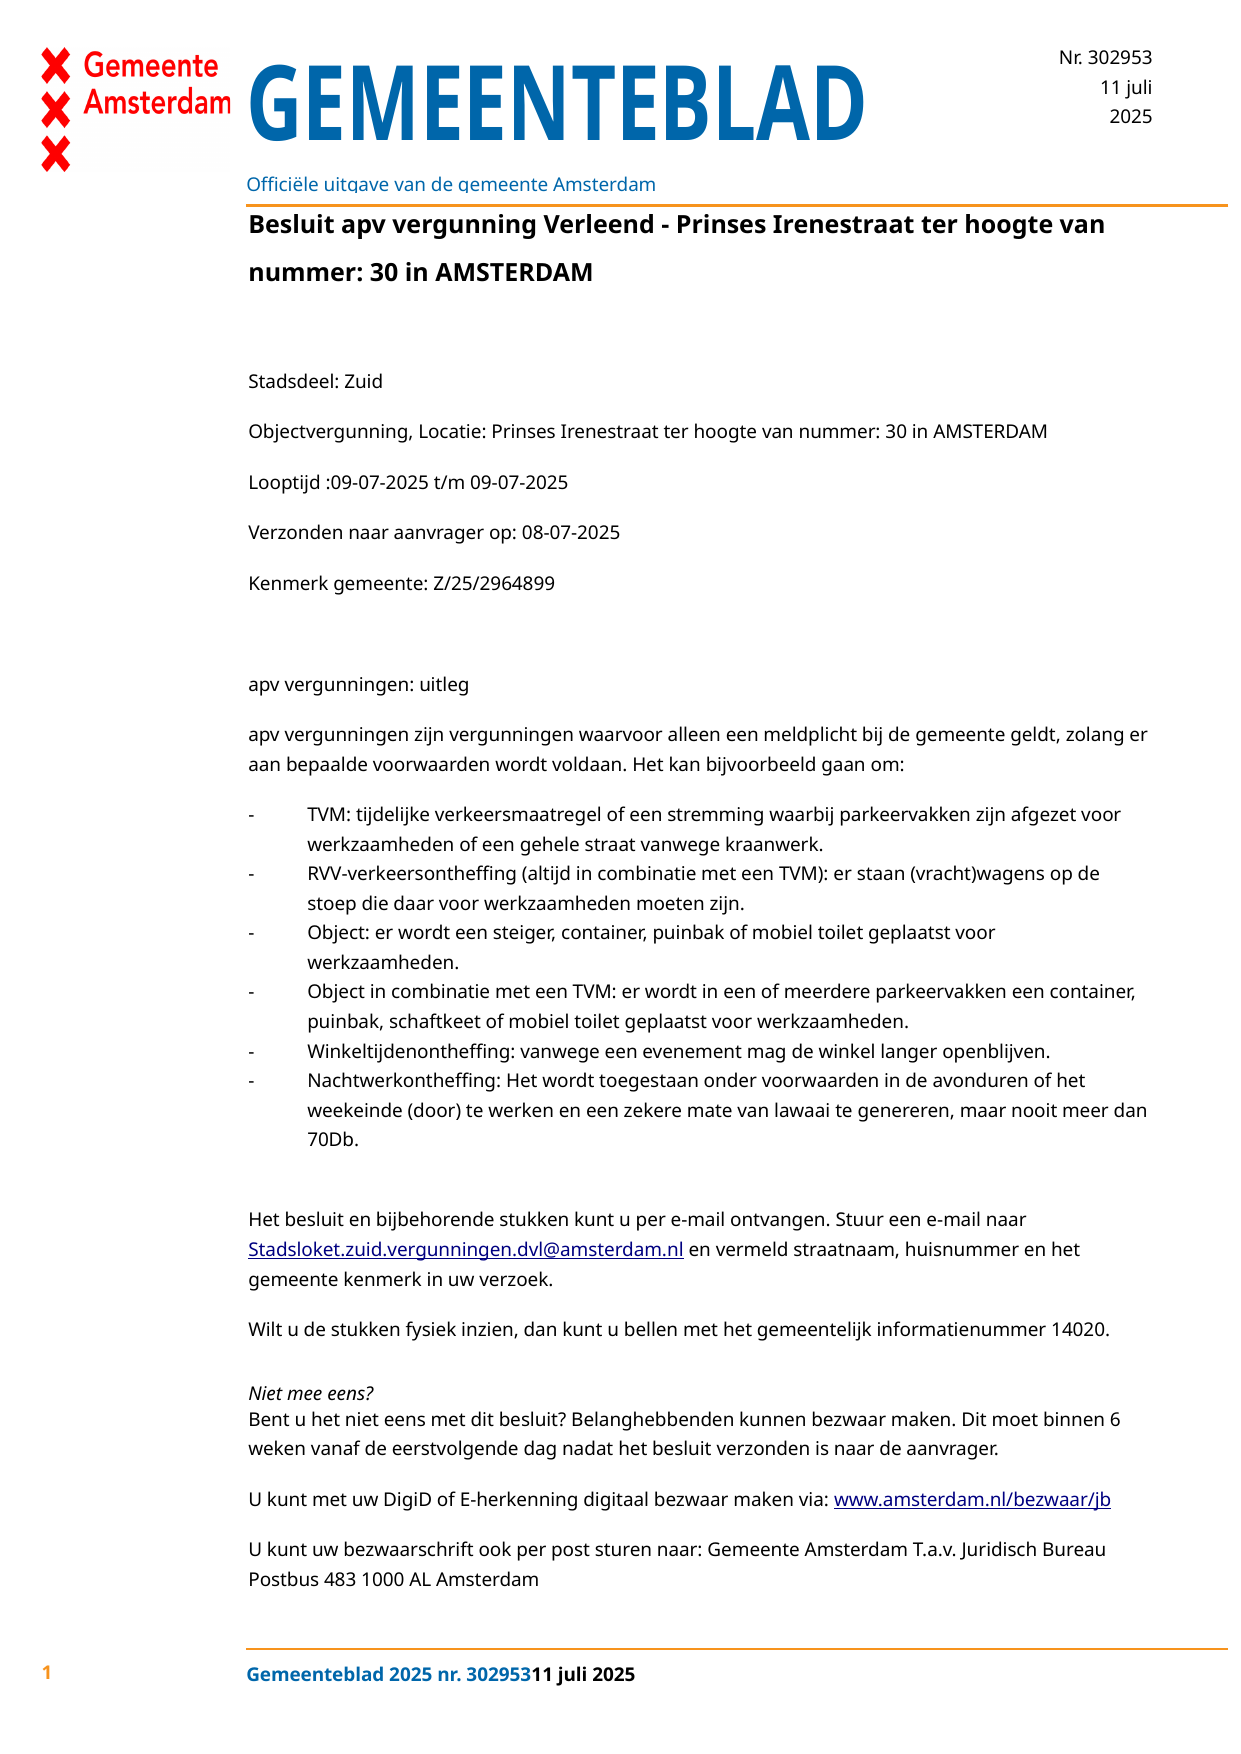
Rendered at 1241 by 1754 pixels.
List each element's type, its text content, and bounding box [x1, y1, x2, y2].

text Stadsdeel: Zuid [248, 368, 1152, 394]
text apv vergunningen zijn vergunningen waarvoor alleen een meldplicht bij de gemeente geldt, zolang er aan bepaalde voorwaarden wordt voldaan. Het kan bijvoorbeeld gaan om: [248, 721, 1152, 777]
list Object: er wordt een steiger, container, puinbak of mobiel toilet geplaatst voor werkzaamheden. [248, 919, 1152, 975]
list Winkeltijdenontheffing: vanwege een evenement mag de winkel langer openblijven. [248, 1038, 1152, 1064]
list Nachtwerkontheffing: Het wordt toegestaan onder voorwaarden in de avonduren of het weekeinde (door) te werken en een zekere mate van lawaai te genereren, maar nooit meer dan 70Db. [248, 1067, 1152, 1152]
text Het besluit en bijbehorende stukken kunt u per e-mail ontvangen. Stuur een e-mail naar Stadsloket.zuid.vergunningen.dvl@amsterdam.nl en vermeld straatnaam, huisnummer en het gemeente kenmerk in uw verzoek. [248, 1207, 1152, 1292]
text Niet mee eens? [248, 1380, 1152, 1406]
list TVM: tijdelijke verkeersmaatregel of een stremming waarbij parkeervakken zijn afgezet voor werkzaamheden of een gehele straat vanwege kraanwerk. [248, 801, 1152, 857]
list RVV-verkeersontheffing (altijd in combinatie met een TVM): er staan (vracht)wagens op de stoep die daar voor werkzaamheden moeten zijn. [248, 860, 1152, 916]
text U kunt met uw DigiD of E-herkenning digitaal bezwaar maken via: www.amsterdam.nl/bezwaar/jb [248, 1486, 1152, 1512]
text Kenmerk gemeente: Z/25/2964899 [248, 570, 1152, 596]
text Looptijd :09-07-2025 t/m 09-07-2025 [248, 469, 1152, 495]
text apv vergunningen: uitleg [248, 671, 1152, 697]
list Object in combinatie met een TVM: er wordt in een of meerdere parkeervakken een container, puinbak, schaftkeet of mobiel toilet geplaatst voor werkzaamheden. [248, 979, 1152, 1034]
text Besluit apv vergunning Verleend - Prinses Irenestraat ter hoogte van nummer: 30 in AMSTERDAM [248, 207, 1152, 288]
text Bent u het niet eens met dit besluit? Belanghebbenden kunnen bezwaar maken. Dit moet binnen 6 weken vanaf de eerstvolgende dag nadat het besluit verzonden is naar de aanvrager. [248, 1406, 1152, 1461]
text U kunt uw bezwaarschrift ook per post sturen naar: Gemeente Amsterdam T.a.v. Juridisch Bureau Postbus 483 1000 AL Amsterdam [248, 1536, 1152, 1592]
text Verzonden naar aanvrager op: 08-07-2025 [248, 519, 1152, 545]
text Wilt u de stukken fysiek inzien, dan kunt u bellen met het gemeentelijk informatienummer 14020. [248, 1316, 1152, 1342]
text Objectvergunning, Locatie: Prinses Irenestraat ter hoogte van nummer: 30 in AMSTERDAM [248, 419, 1152, 444]
picture [41, 47, 231, 172]
